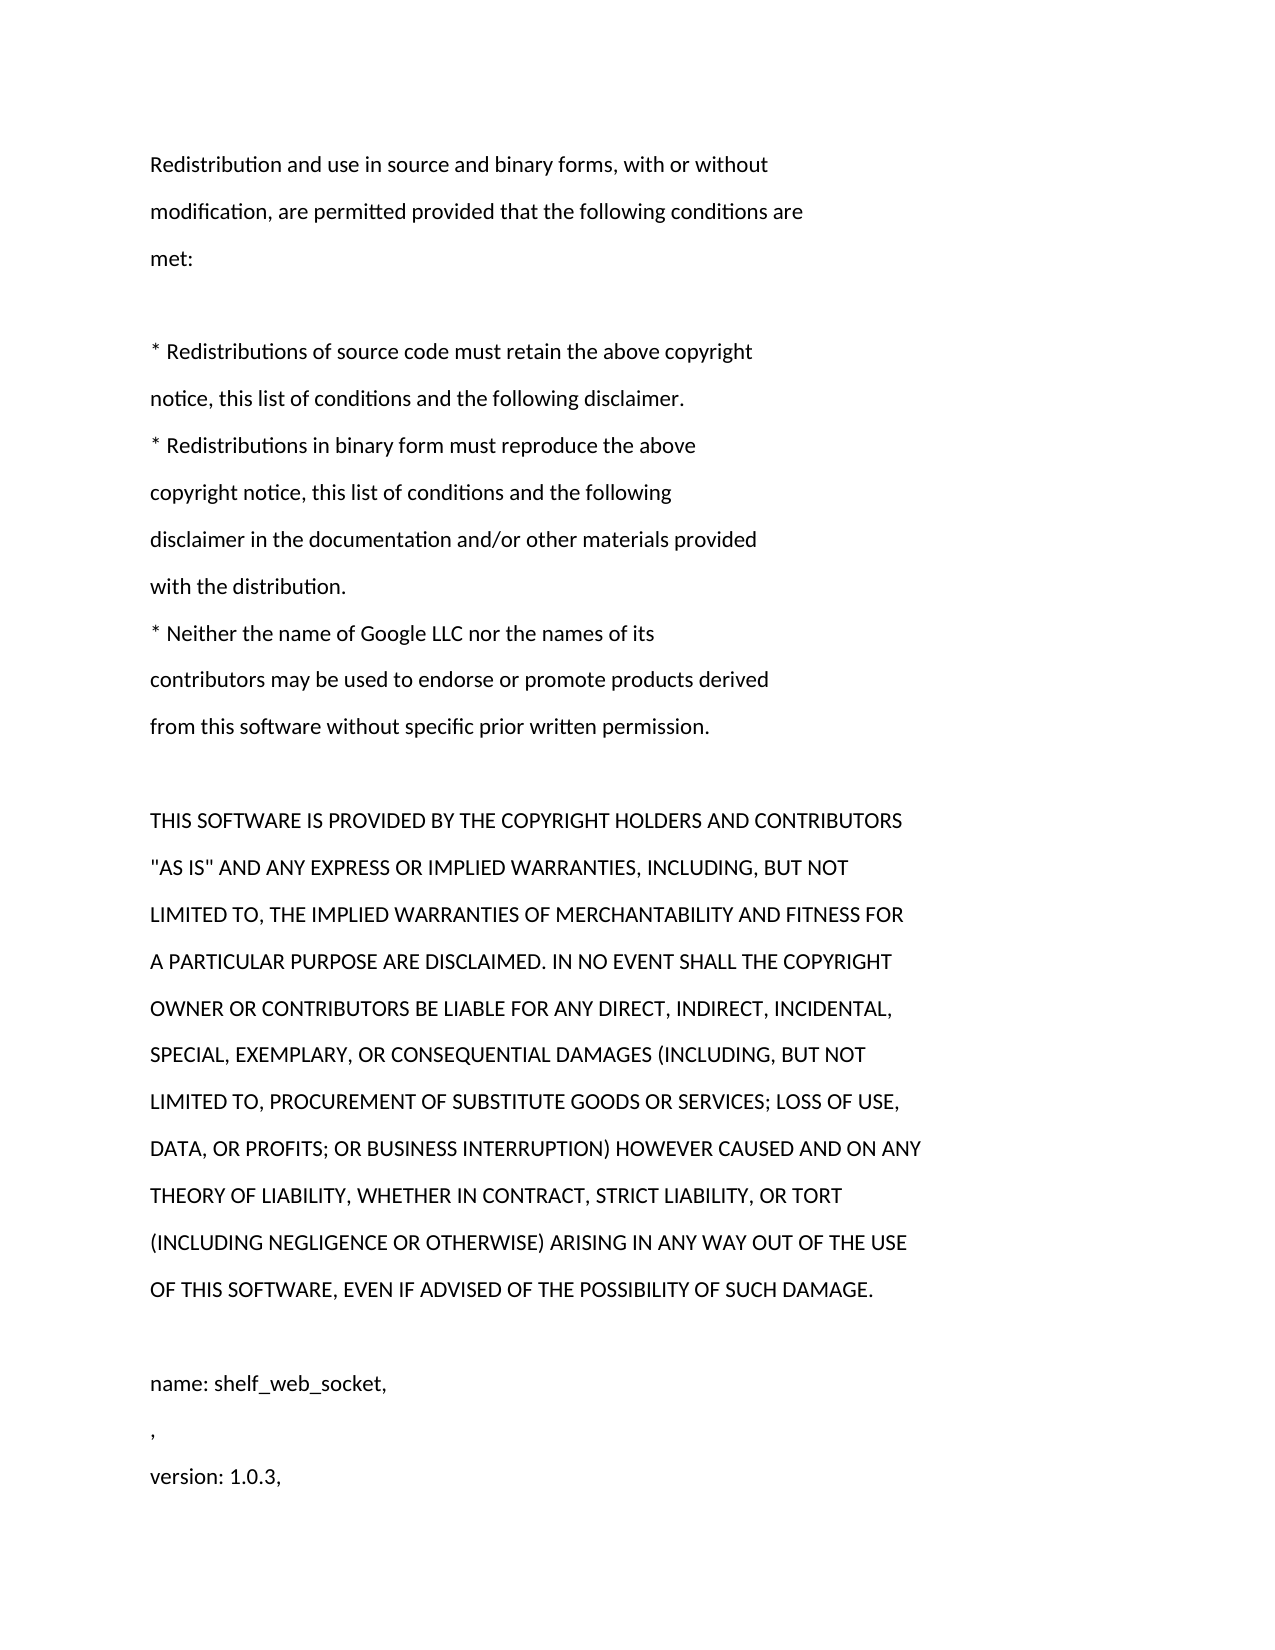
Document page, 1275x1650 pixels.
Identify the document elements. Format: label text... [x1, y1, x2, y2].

text with the distribution. [150, 572, 1125, 600]
text , [150, 1416, 1125, 1444]
text copyright notice, this list of conditions and the following [150, 478, 1125, 506]
text * Neither the name of Google LLC nor the names of its [150, 619, 1125, 647]
text SPECIAL, EXEMPLARY, OR CONSEQUENTIAL DAMAGES (INCLUDING, BUT NOT [150, 1041, 1125, 1069]
text "AS IS" AND ANY EXPRESS OR IMPLIED WARRANTIES, INCLUDING, BUT NOT [150, 853, 1125, 881]
text name: shelf_web_socket, [150, 1369, 1125, 1397]
text from this software without specific prior written permission. [150, 712, 1125, 741]
text THIS SOFTWARE IS PROVIDED BY THE COPYRIGHT HOLDERS AND CONTRIBUTORS [150, 806, 1125, 834]
text Redistribution and use in source and binary forms, with or without [150, 150, 1125, 178]
text notice, this list of conditions and the following disclaimer. [150, 384, 1125, 412]
text version: 1.0.3, [150, 1462, 1125, 1491]
text OWNER OR CONTRIBUTORS BE LIABLE FOR ANY DIRECT, INDIRECT, INCIDENTAL, [150, 994, 1125, 1022]
text LIMITED TO, PROCUREMENT OF SUBSTITUTE GOODS OR SERVICES; LOSS OF USE, [150, 1087, 1125, 1116]
text (INCLUDING NEGLIGENCE OR OTHERWISE) ARISING IN ANY WAY OUT OF THE USE [150, 1228, 1125, 1256]
text disclaimer in the documentation and/or other materials provided [150, 525, 1125, 553]
text LIMITED TO, THE IMPLIED WARRANTIES OF MERCHANTABILITY AND FITNESS FOR [150, 900, 1125, 928]
text OF THIS SOFTWARE, EVEN IF ADVISED OF THE POSSIBILITY OF SUCH DAMAGE. [150, 1275, 1125, 1303]
text A PARTICULAR PURPOSE ARE DISCLAIMED. IN NO EVENT SHALL THE COPYRIGHT [150, 947, 1125, 975]
text contributors may be used to endorse or promote products derived [150, 666, 1125, 694]
text DATA, OR PROFITS; OR BUSINESS INTERRUPTION) HOWEVER CAUSED AND ON ANY [150, 1134, 1125, 1162]
text THEORY OF LIABILITY, WHETHER IN CONTRACT, STRICT LIABILITY, OR TORT [150, 1181, 1125, 1209]
text modification, are permitted provided that the following conditions are [150, 197, 1125, 225]
text * Redistributions of source code must retain the above copyright [150, 337, 1125, 366]
text * Redistributions in binary form must reproduce the above [150, 431, 1125, 459]
text met: [150, 244, 1125, 272]
